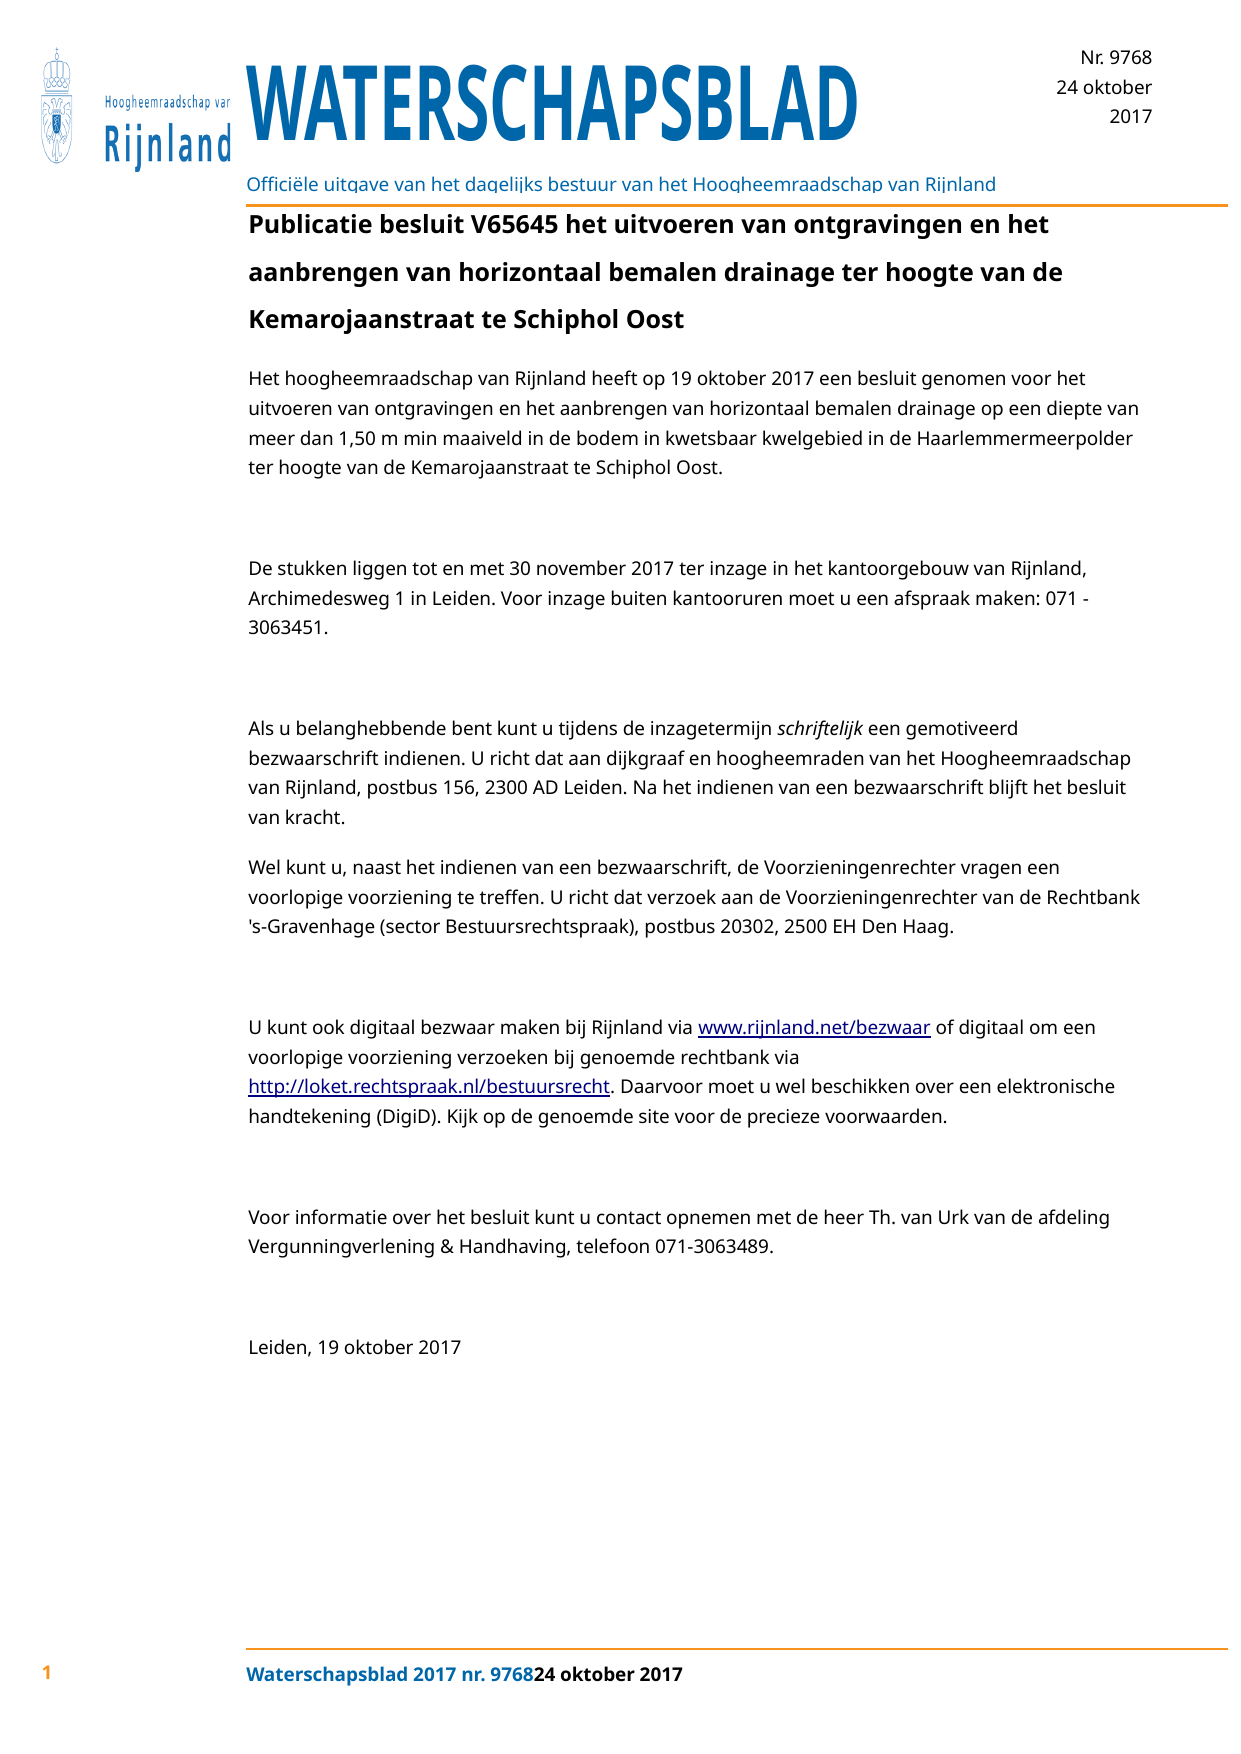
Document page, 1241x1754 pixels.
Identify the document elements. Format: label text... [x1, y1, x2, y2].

text Wel kunt u, naast het indienen van een bezwaarschrift, de Voorzieningenrechter vragen een voorlopige voorziening te treffen. U richt dat verzoek aan de Voorzieningenrechter van de Rechtbank 's-Gravenhage (sector Bestuursrechtspraak), postbus 20302, 2500 EH Den Haag. [248, 854, 1152, 939]
text Als u belanghebbende bent kunt u tijdens de inzagetermijn schriftelijk een gemotiveerd bezwaarschrift indienen. U richt dat aan dijkgraaf en hoogheemraden van het Hoogheemraadschap van Rijnland, postbus 156, 2300 AD Leiden. Na het indienen van een bezwaarschrift blijft het besluit van kracht. [248, 715, 1152, 829]
text U kunt ook digitaal bezwaar maken bij Rijnland via www.rijnland.net/bezwaar of digitaal om een voorlopige voorziening verzoeken bij genoemde rechtbank via http://loket.rechtspraak.nl/bestuursrecht. Daarvoor moet u wel beschikken over een elektronische handtekening (DigiD). Kijk op de genoemde site voor de precieze voorwaarden. [248, 1014, 1152, 1129]
picture [41, 47, 231, 172]
text Het hoogheemraadschap van Rijnland heeft op 19 oktober 2017 een besluit genomen voor het uitvoeren van ontgravingen en het aanbrengen van horizontaal bemalen drainage op een diepte van meer dan 1,50 m min maaiveld in de bodem in kwetsbaar kwelgebied in de Haarlemmermeerpolder ter hoogte van de Kemarojaanstraat te Schiphol Oost. [248, 366, 1152, 480]
text Voor informatie over het besluit kunt u contact opnemen met de heer Th. van Urk van de afdeling Vergunningverlening & Handhaving, telefoon 071-3063489. [248, 1204, 1152, 1259]
text Publicatie besluit V65645 het uitvoeren van ontgravingen en het aanbrengen van horizontaal bemalen drainage ter hoogte van de Kemarojaanstraat te Schiphol Oost [248, 207, 1152, 336]
text De stukken liggen tot en met 30 november 2017 ter inzage in het kantoorgebouw van Rijnland, Archimedesweg 1 in Leiden. Voor inzage buiten kantooruren moet u een afspraak maken: 071 - 3063451. [248, 555, 1152, 640]
text Leiden, 19 oktober 2017 [248, 1334, 1152, 1360]
